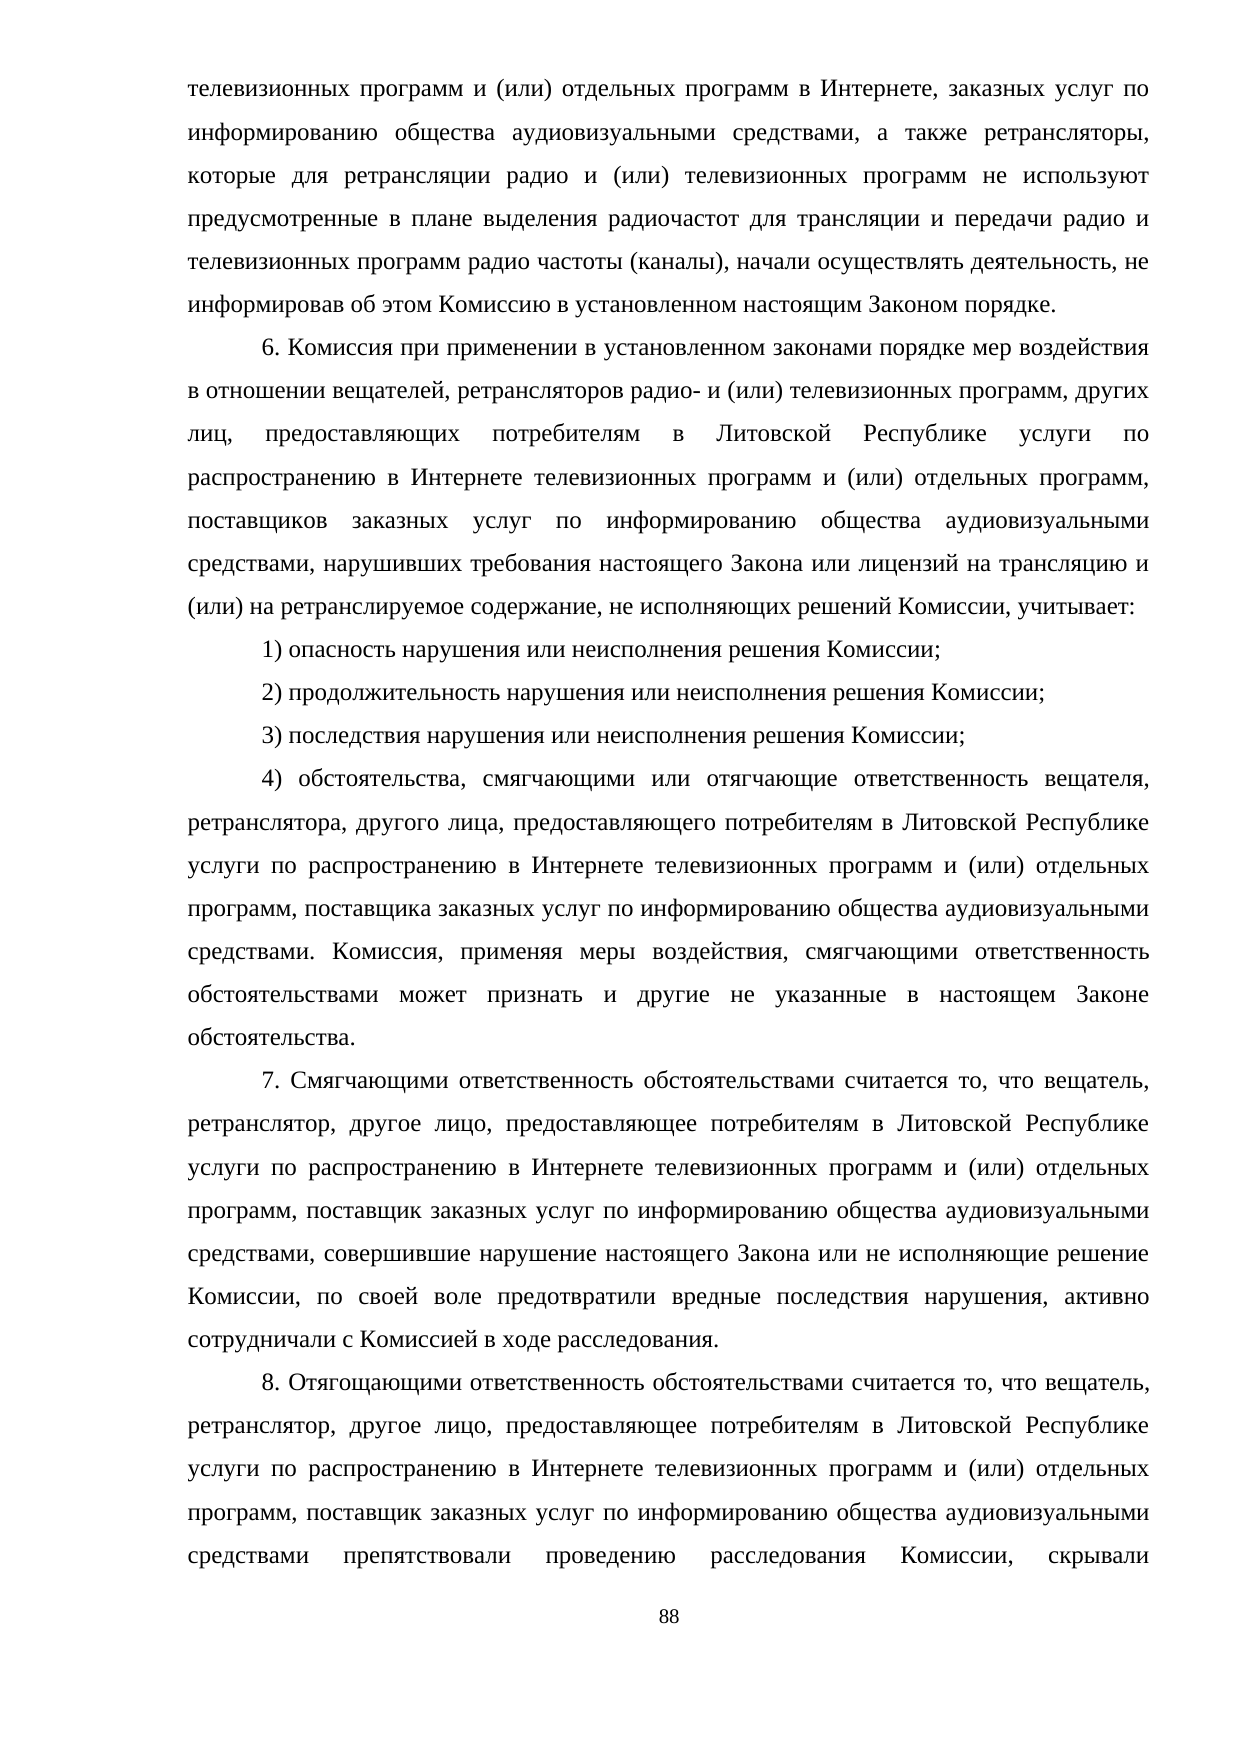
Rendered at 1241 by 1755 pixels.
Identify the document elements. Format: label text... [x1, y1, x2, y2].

text 1) опасность нарушения или неисполнения решения Комиссии; [187, 634, 1150, 663]
text 4) обстоятельства, смягчающими или отягчающие ответственность вещателя, ретранслятора, другого лица, предоставляющего потребителям в Литовской Республике услуги по распространению в Интернете телевизионных программ и (или) отдельных программ, поставщика заказных услуг по информированию общества аудиовизуальными средствами. Комиссия, применяя меры воздействия, смягчающими ответственность обстоятельствами может признать и другие не указанные в настоящем Законе обстоятельства. [187, 763, 1150, 1051]
text 2) продолжительность нарушения или неисполнения решения Комиссии; [187, 677, 1150, 706]
text 7. Смягчающими ответственность обстоятельствами считается то, что вещатель, ретранслятор, другое лицо, предоставляющее потребителям в Литовской Республике услуги по распространению в Интернете телевизионных программ и (или) отдельных программ, поставщик заказных услуг по информированию общества аудиовизуальными средствами, совершившие нарушение настоящего Закона или не исполняющие решение Комиссии, по своей воле предотвратили вредные последствия нарушения, активно сотрудничали с Комиссией в ходе расследования. [187, 1065, 1150, 1353]
text телевизионных программ и (или) отдельных программ в Интернете, заказных услуг по информированию общества аудиовизуальными средствами, а также ретрансляторы, которые для ретрансляции радио и (или) телевизионных программ не используют предусмотренные в плане выделения радиочастот для трансляции и передачи радио и телевизионных программ радио частоты (каналы), начали осуществлять деятельность, не информировав об этом Комиссию в установленном настоящим Законом порядке. [187, 73, 1150, 318]
text 8. Отягощающими ответственность обстоятельствами считается то, что вещатель, ретранслятор, другое лицо, предоставляющее потребителям в Литовской Республике услуги по распространению в Интернете телевизионных программ и (или) отдельных программ, поставщик заказных услуг по информированию общества аудиовизуальными средствами препятствовали проведению расследования Комиссии, скрывали [187, 1367, 1150, 1568]
text 6. Комиссия при применении в установленном законами порядке мер воздействия в отношении вещателей, ретрансляторов радио- и (или) телевизионных программ, других лиц, предоставляющих потребителям в Литовской Республике услуги по распространению в Интернете телевизионных программ и (или) отдельных программ, поставщиков заказных услуг по информированию общества аудиовизуальными средствами, нарушивших требования настоящего Закона или лицензий на трансляцию и (или) на ретранслируемое содержание, не исполняющих решений Комиссии, учитывает: [187, 332, 1150, 620]
text 3) последствия нарушения или неисполнения решения Комиссии; [187, 720, 1150, 749]
